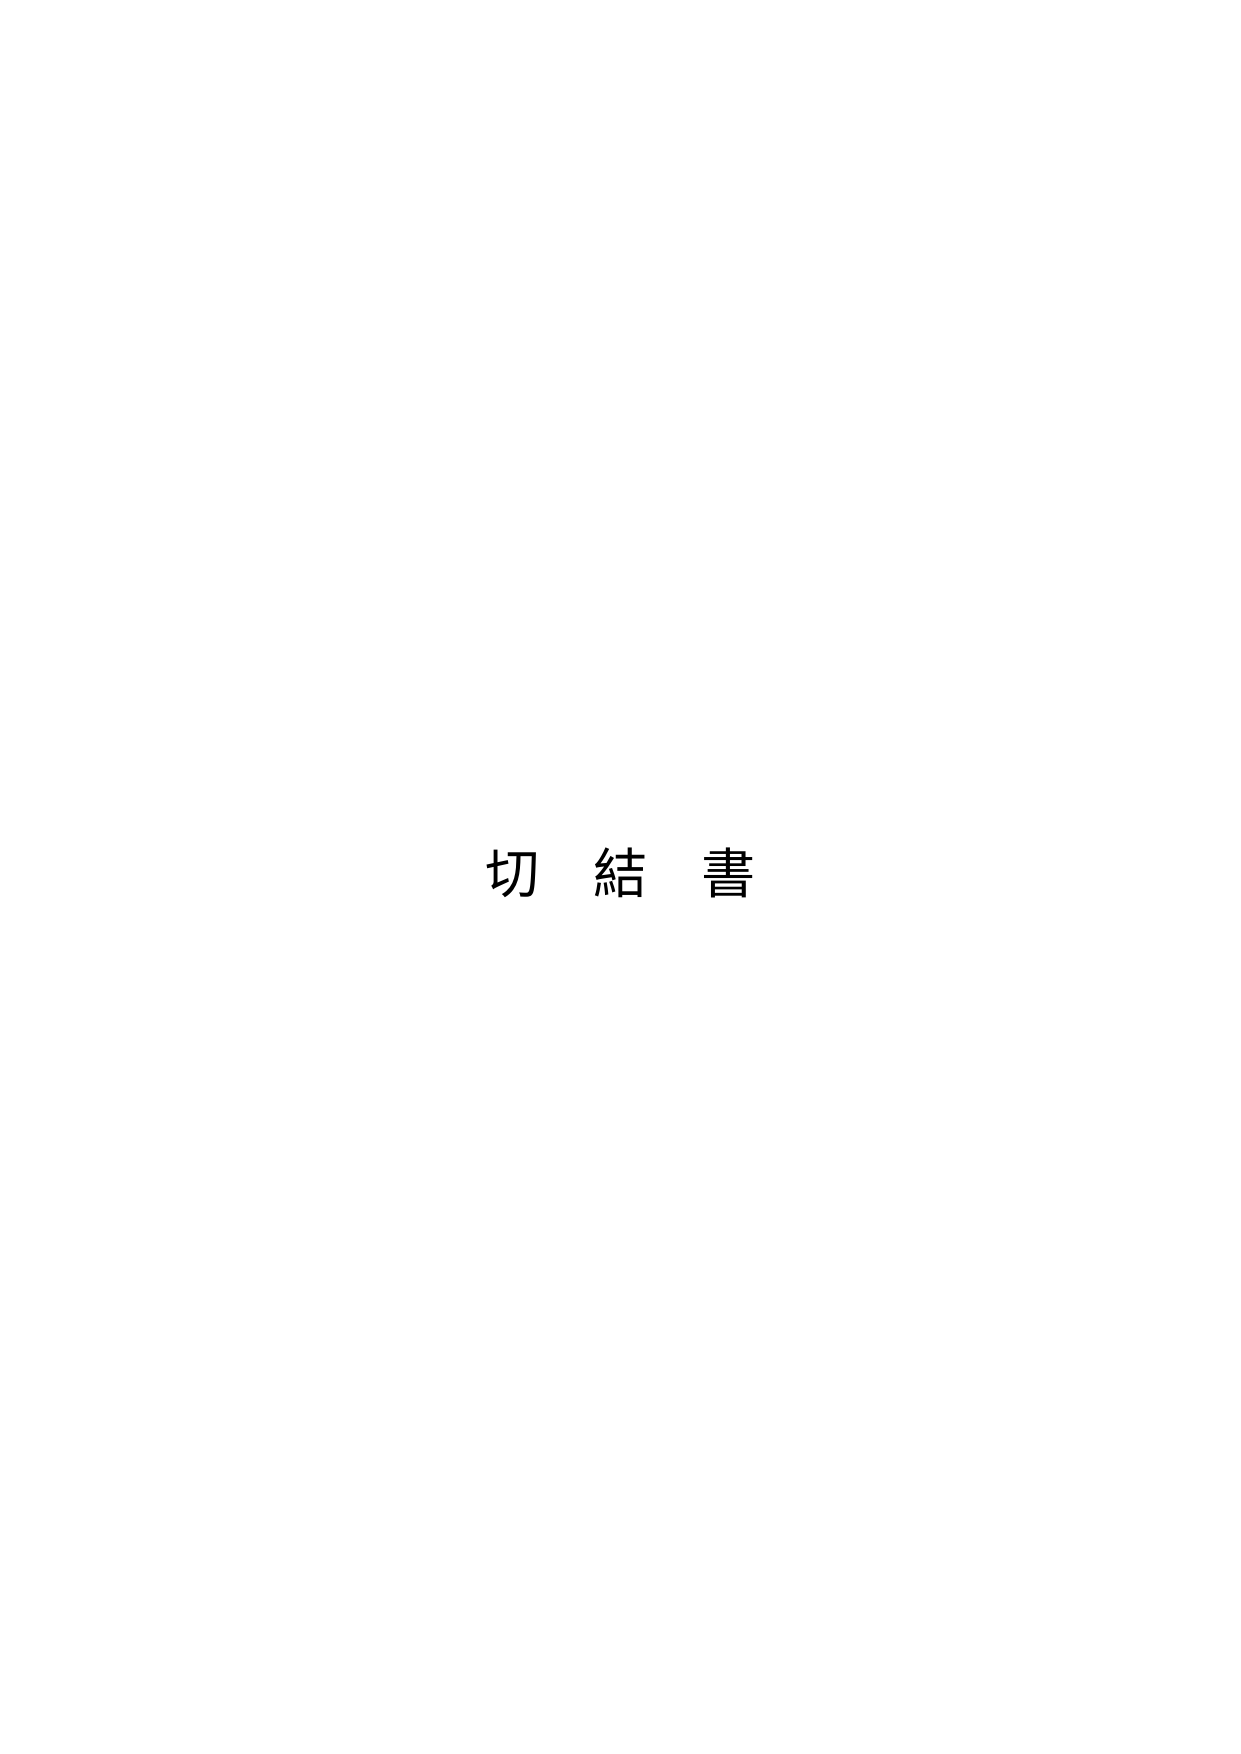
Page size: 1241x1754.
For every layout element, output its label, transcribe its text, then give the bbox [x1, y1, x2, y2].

text 切 結 書 [118, 797, 1122, 922]
